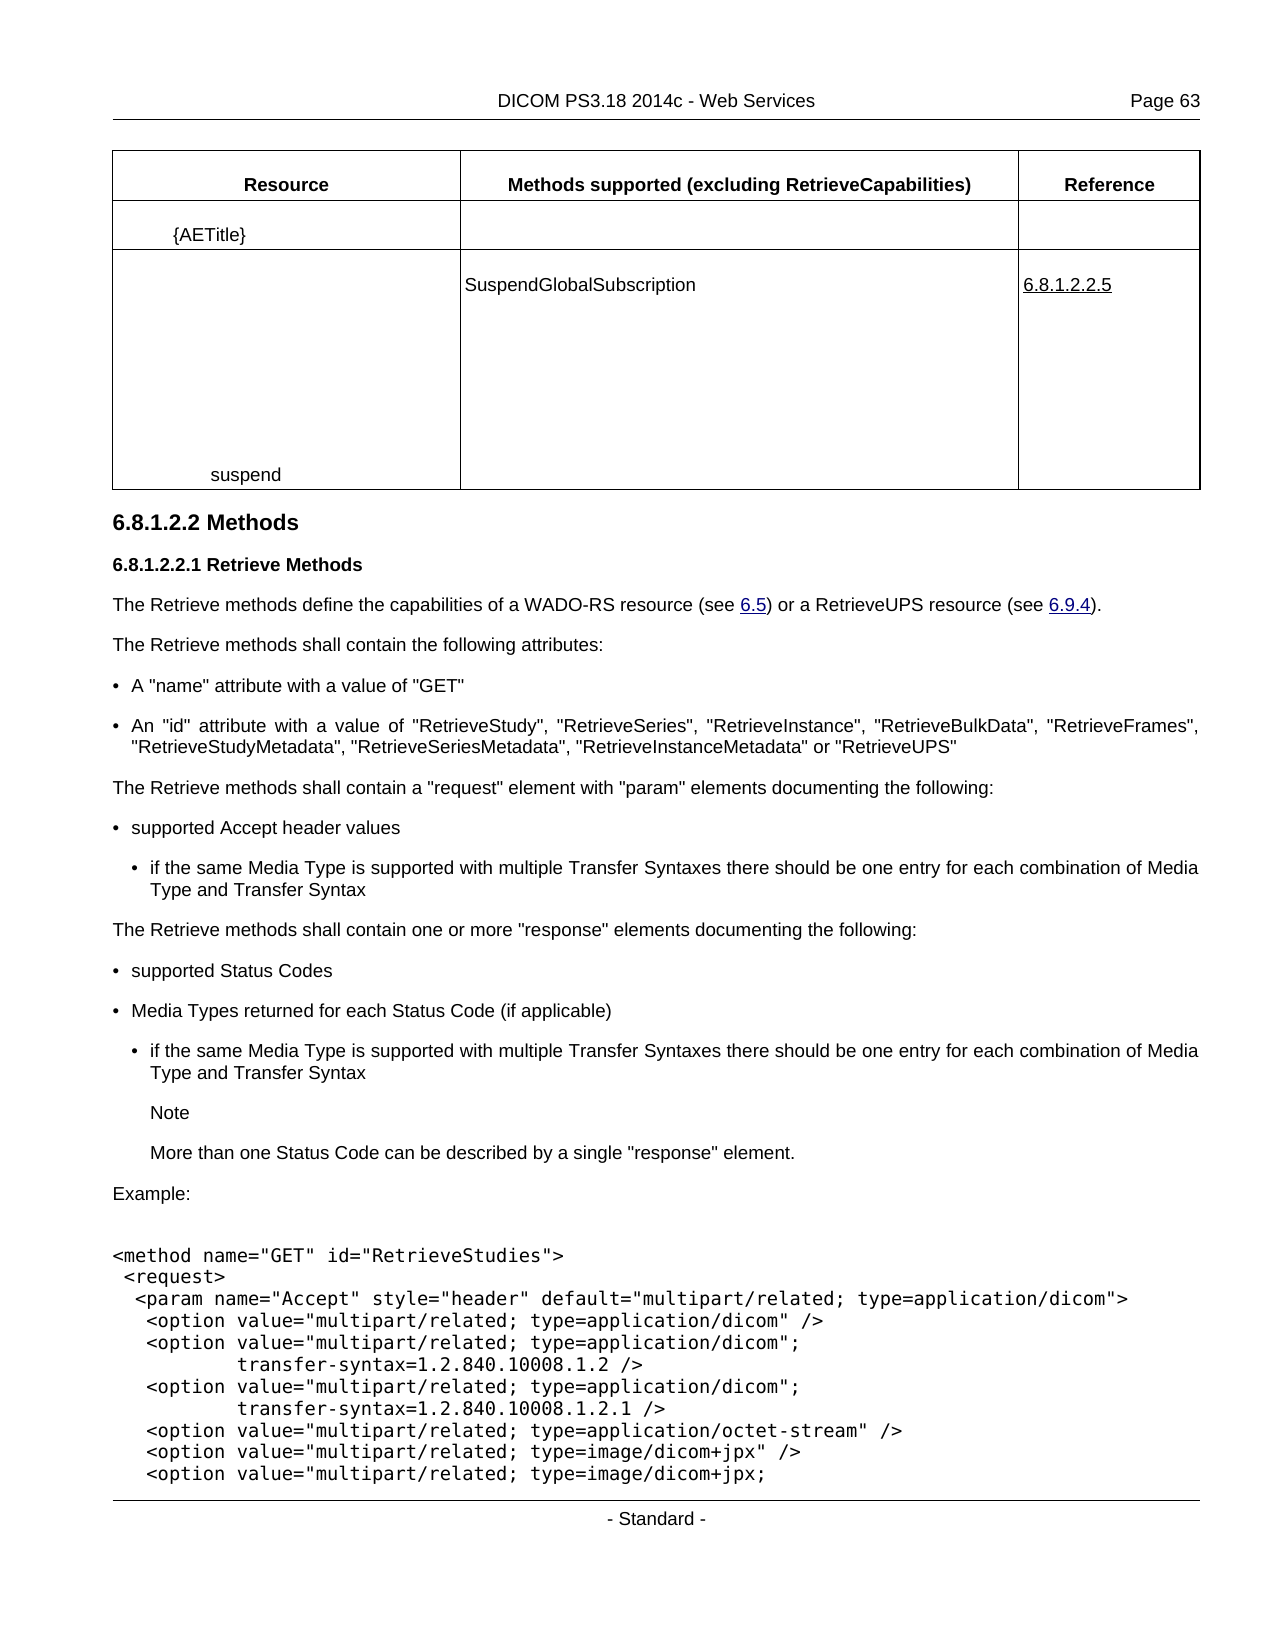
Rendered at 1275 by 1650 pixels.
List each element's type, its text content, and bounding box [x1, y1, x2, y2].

text Example: [112, 1182, 1200, 1204]
list An "id" attribute with a value of "RetrieveStudy", "RetrieveSeries", "RetrieveInstance", "RetrieveBulkData", "RetrieveFrames", "RetrieveStudyMetadata", "RetrieveSeriesMetadata", "RetrieveInstanceMetadata" or "RetrieveUPS" [112, 715, 1200, 758]
table_header Resource [113, 151, 460, 200]
table_header Reference [1019, 151, 1199, 200]
table_cell SuspendGlobalSubscription [461, 250, 1018, 489]
list if the same Media Type is supported with multiple Transfer Syntaxes there should be one entry for each combination of Media Type and Transfer Syntax [131, 857, 1200, 900]
list supported Accept header values [112, 817, 1200, 838]
table_cell [461, 201, 1018, 249]
table_header Methods supported (excluding RetrieveCapabilities) [461, 151, 1018, 200]
text More than one Status Code can be described by a single "response" element. [150, 1142, 1162, 1164]
table_cell [1019, 201, 1199, 249]
text <method name="GET" id="RetrieveStudies"> <request> <param name="Accept" style="header" default="multipart/related; type=application/dicom"> <option value="multipart/related; type=application/dicom" /> <option value="multipart/related; type=application/dicom"; transfer-syntax=1.2.840.10008.1.2 /> <option value="multipart/related; type=application/dicom"; transfer-syntax=1.2.840.10008.1.2.1 /> <option value="multipart/related; type=application/octet-stream" /> <option value="multipart/related; type=image/dicom+jpx" /> <option value="multipart/related; type=image/dicom+jpx; [112, 1223, 1200, 1485]
text The Retrieve methods shall contain a "request" element with "param" elements documenting the following: [112, 777, 1200, 798]
list Media Types returned for each Status Code (if applicable) [112, 1000, 1200, 1021]
table_cell {AETitle} [113, 201, 460, 249]
list A "name" attribute with a value of "GET" [112, 674, 1200, 696]
text 6.8.1.2.2 Methods [112, 509, 1200, 535]
list if the same Media Type is supported with multiple Transfer Syntaxes there should be one entry for each combination of Media Type and Transfer Syntax [131, 1040, 1200, 1083]
text 6.8.1.2.2.1 Retrieve Methods [112, 553, 1200, 575]
text The Retrieve methods shall contain the following attributes: [112, 634, 1200, 656]
list supported Status Codes [112, 959, 1200, 981]
table_cell suspend [113, 250, 460, 489]
table_cell 6.8.1.2.2.5 [1019, 250, 1199, 489]
text The Retrieve methods shall contain one or more "response" elements documenting the following: [112, 919, 1200, 941]
text Note [150, 1102, 1162, 1123]
text The Retrieve methods define the capabilities of a WADO-RS resource (see 6.5) or a RetrieveUPS resource (see 6.9.4). [112, 594, 1200, 615]
